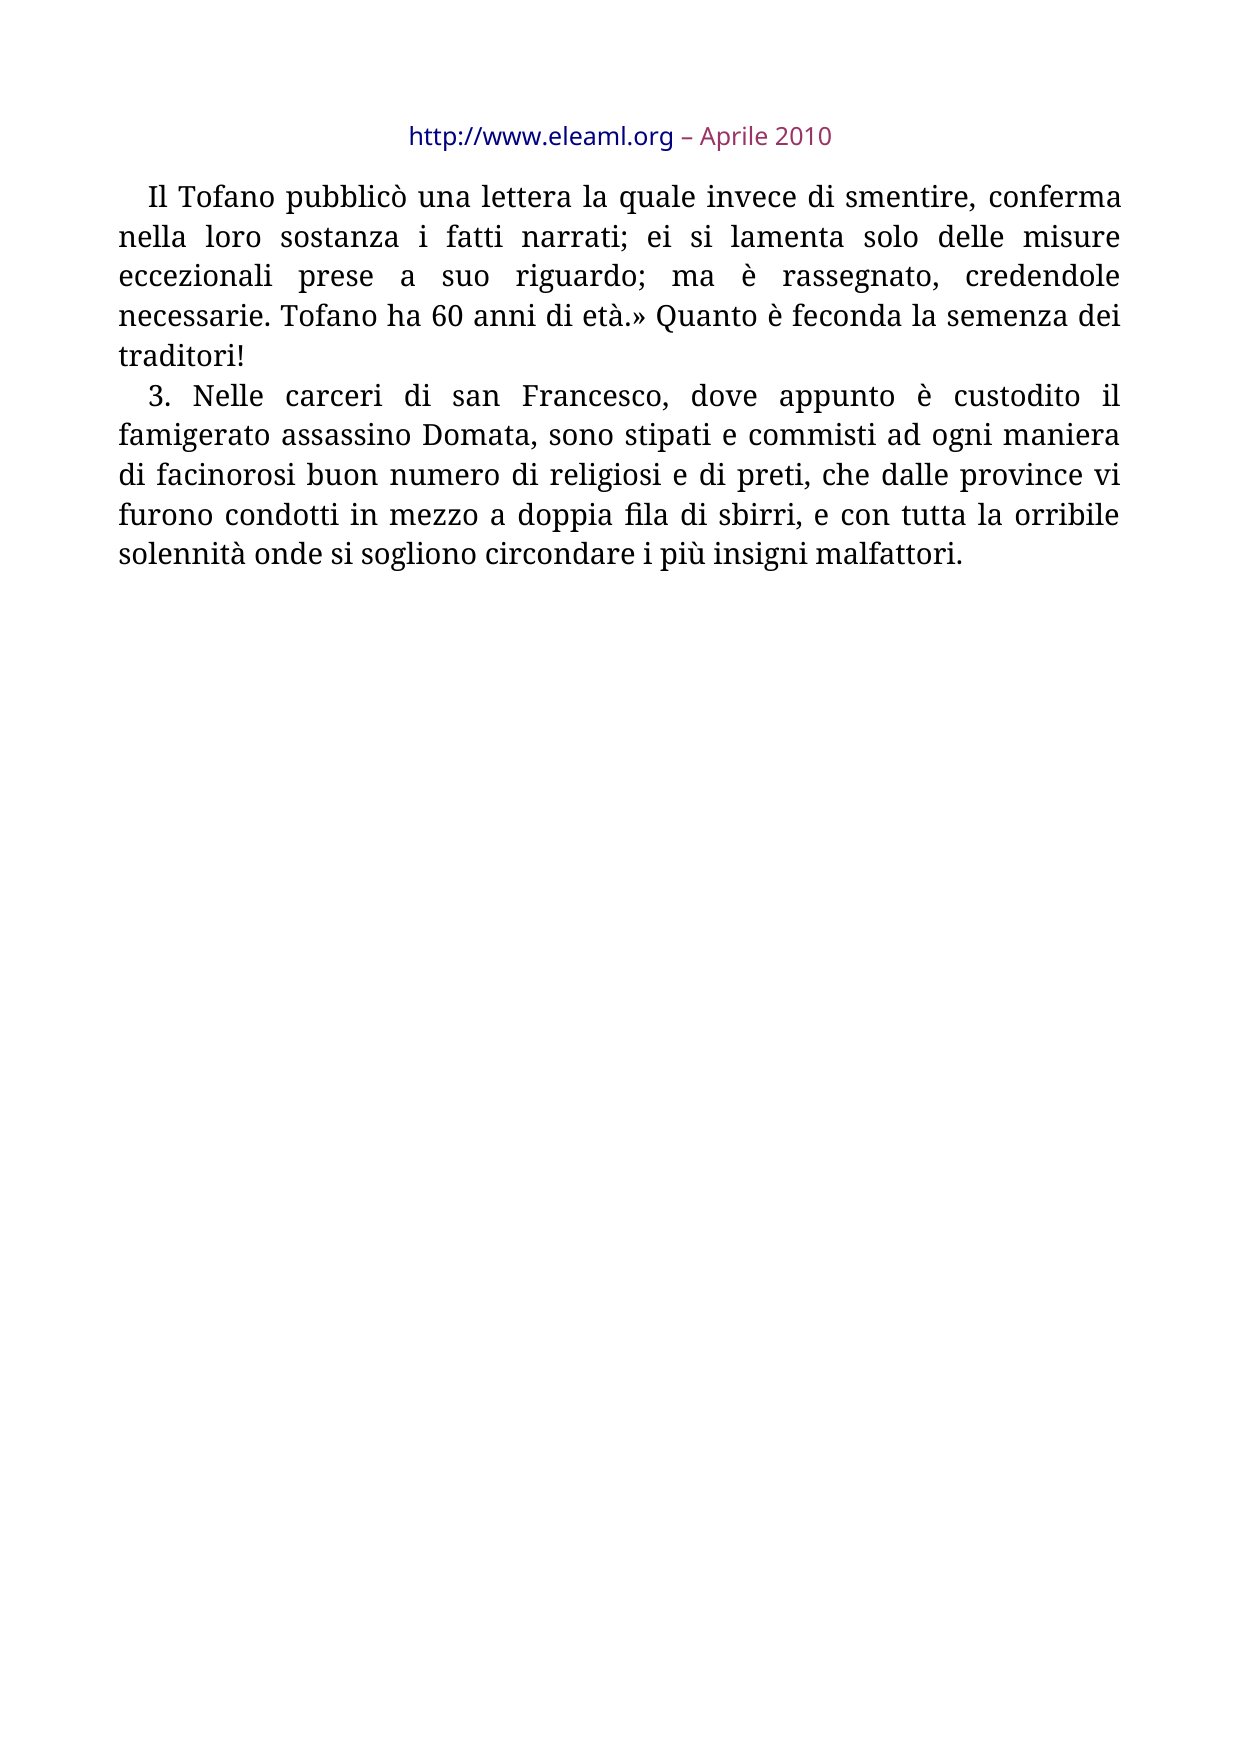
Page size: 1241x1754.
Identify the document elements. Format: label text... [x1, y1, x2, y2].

text Il Tofano pubblicò una lettera la quale invece di smentire, conferma nella loro sostanza i fatti narrati; ei si lamenta solo delle misure eccezionali prese a suo riguardo; ma è rassegnato, credendole necessarie. Tofano ha 60 anni di età.» Quanto è feconda la semenza dei traditori! [118, 176, 1122, 375]
text 3. Nelle carceri di san Francesco, dove appunto è custodito il famigerato assassino Domata, sono stipati e commisti ad ogni maniera di facinorosi buon numero di religiosi e di preti, che dalle province vi furono condotti in mezzo a doppia fila di sbirri, e con tutta la orribile solennità onde si sogliono circondare i più insigni malfattori. [118, 375, 1122, 573]
